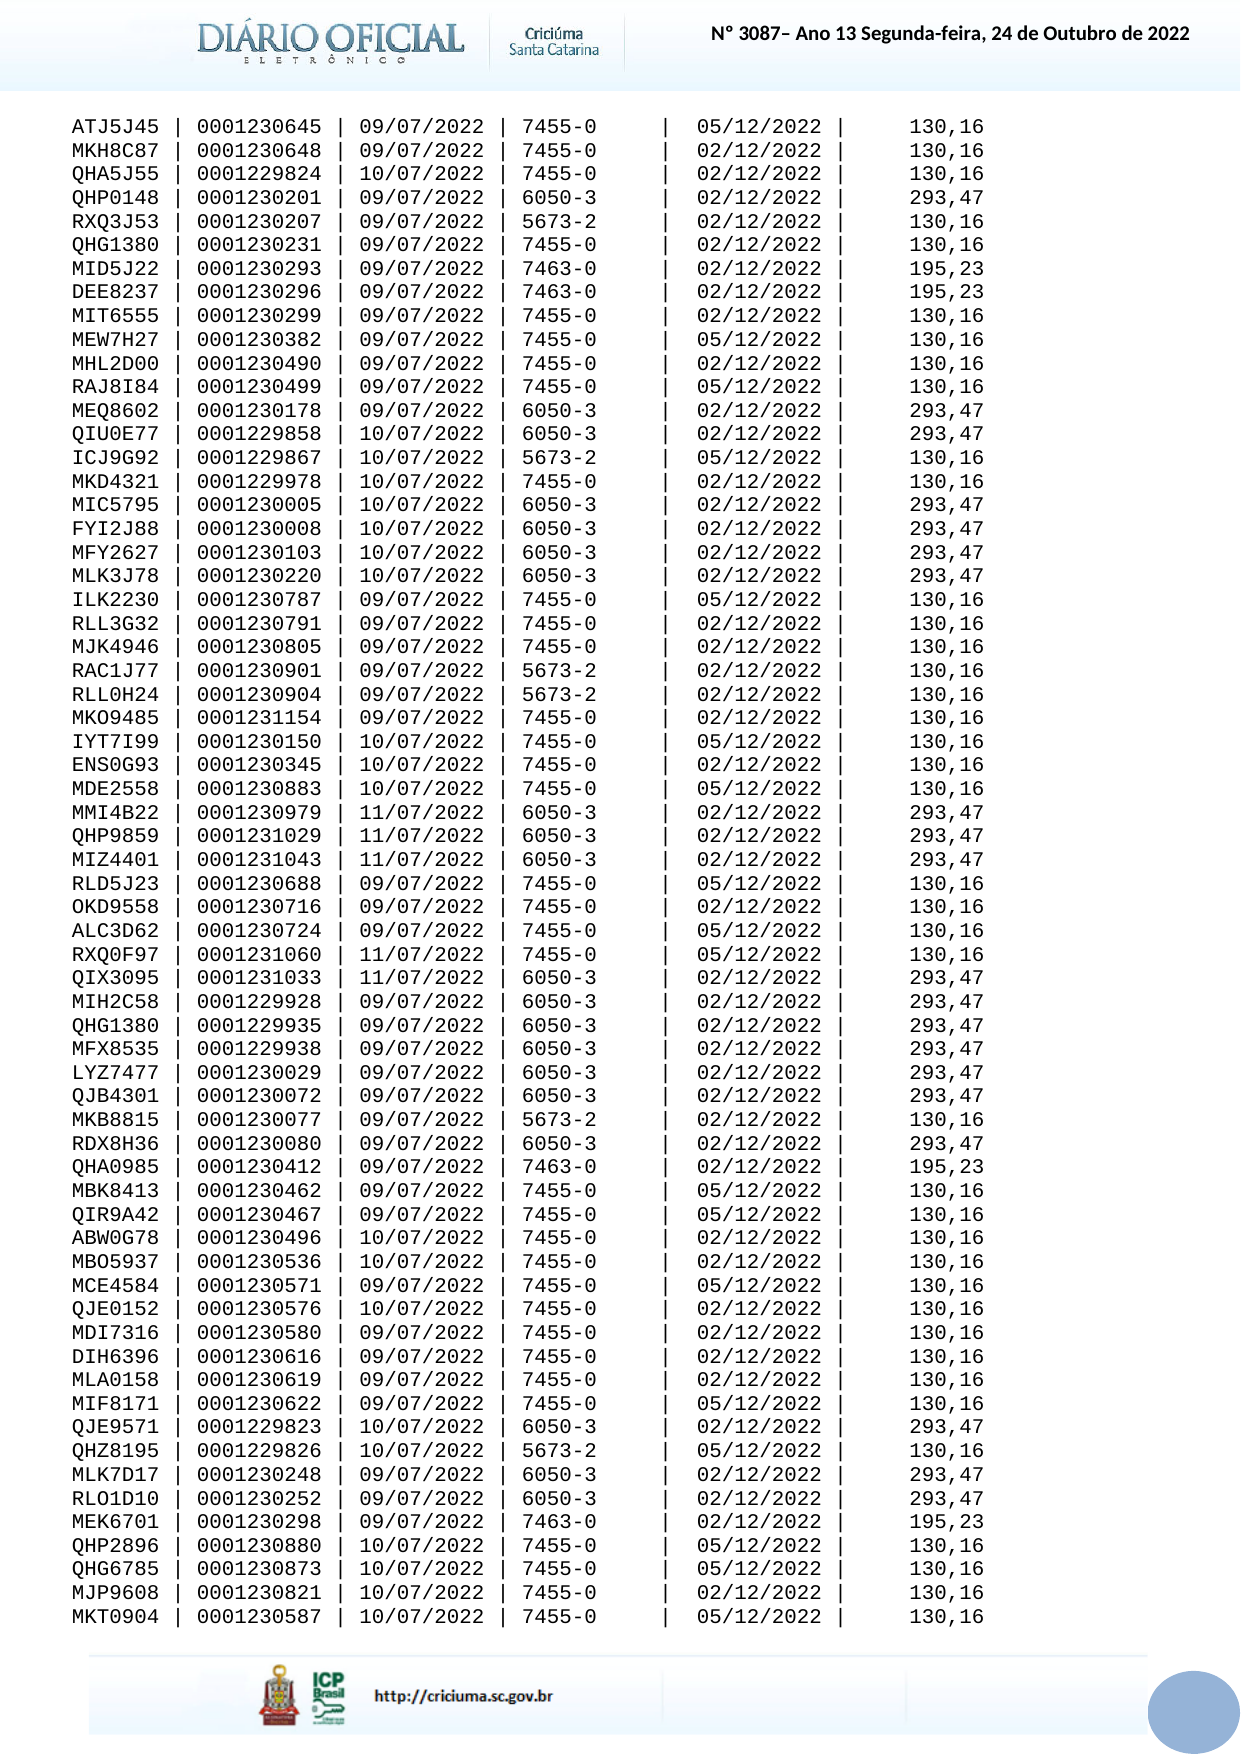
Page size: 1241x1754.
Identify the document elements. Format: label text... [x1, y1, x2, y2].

text MIH2C58 | 0001229928 | 09/07/2022 | 6050-3 | 02/12/2022 | 293,47 [59, 991, 1167, 1014]
text MFY2627 | 0001230103 | 10/07/2022 | 6050-3 | 02/12/2022 | 293,47 [59, 542, 1167, 565]
text MKB8815 | 0001230077 | 09/07/2022 | 5673-2 | 02/12/2022 | 130,16 [59, 1109, 1167, 1133]
text RLL0H24 | 0001230904 | 09/07/2022 | 5673-2 | 02/12/2022 | 130,16 [59, 683, 1167, 707]
text IYT7I99 | 0001230150 | 10/07/2022 | 7455-0 | 05/12/2022 | 130,16 [59, 731, 1167, 754]
text QJE0152 | 0001230576 | 10/07/2022 | 7455-0 | 02/12/2022 | 130,16 [59, 1298, 1167, 1322]
text QIR9A42 | 0001230467 | 09/07/2022 | 7455-0 | 05/12/2022 | 130,16 [59, 1204, 1167, 1227]
text MID5J22 | 0001230293 | 09/07/2022 | 7463-0 | 02/12/2022 | 195,23 [59, 258, 1167, 282]
text MBO5937 | 0001230536 | 10/07/2022 | 7455-0 | 02/12/2022 | 130,16 [59, 1251, 1167, 1275]
text MKD4321 | 0001229978 | 10/07/2022 | 7455-0 | 02/12/2022 | 130,16 [59, 471, 1167, 494]
text MJK4946 | 0001230805 | 09/07/2022 | 7455-0 | 02/12/2022 | 130,16 [59, 636, 1167, 660]
text QHA5J55 | 0001229824 | 10/07/2022 | 7455-0 | 02/12/2022 | 130,16 [59, 163, 1167, 187]
text RDX8H36 | 0001230080 | 09/07/2022 | 6050-3 | 02/12/2022 | 293,47 [59, 1133, 1167, 1156]
text QIU0E77 | 0001229858 | 10/07/2022 | 6050-3 | 02/12/2022 | 293,47 [59, 423, 1167, 447]
text MDE2558 | 0001230883 | 10/07/2022 | 7455-0 | 05/12/2022 | 130,16 [59, 778, 1167, 802]
text ABW0G78 | 0001230496 | 10/07/2022 | 7455-0 | 02/12/2022 | 130,16 [59, 1227, 1167, 1251]
text RXQ0F97 | 0001231060 | 11/07/2022 | 7455-0 | 05/12/2022 | 130,16 [59, 944, 1167, 967]
text MEK6701 | 0001230298 | 09/07/2022 | 7463-0 | 02/12/2022 | 195,23 [59, 1511, 1167, 1535]
text QHP2896 | 0001230880 | 10/07/2022 | 7455-0 | 05/12/2022 | 130,16 [59, 1535, 1167, 1558]
text MLK7D17 | 0001230248 | 09/07/2022 | 6050-3 | 02/12/2022 | 293,47 [59, 1464, 1167, 1487]
text RXQ3J53 | 0001230207 | 09/07/2022 | 5673-2 | 02/12/2022 | 130,16 [59, 211, 1167, 234]
text RLD5J23 | 0001230688 | 09/07/2022 | 7455-0 | 05/12/2022 | 130,16 [59, 873, 1167, 896]
text MEW7H27 | 0001230382 | 09/07/2022 | 7455-0 | 05/12/2022 | 130,16 [59, 329, 1167, 352]
text QHA0985 | 0001230412 | 09/07/2022 | 7463-0 | 02/12/2022 | 195,23 [59, 1156, 1167, 1180]
text QHP0148 | 0001230201 | 09/07/2022 | 6050-3 | 02/12/2022 | 293,47 [59, 187, 1167, 211]
text MKT0904 | 0001230587 | 10/07/2022 | 7455-0 | 05/12/2022 | 130,16 [59, 1606, 1167, 1629]
text MLA0158 | 0001230619 | 09/07/2022 | 7455-0 | 02/12/2022 | 130,16 [59, 1369, 1167, 1393]
text MCE4584 | 0001230571 | 09/07/2022 | 7455-0 | 05/12/2022 | 130,16 [59, 1275, 1167, 1298]
text MEQ8602 | 0001230178 | 09/07/2022 | 6050-3 | 02/12/2022 | 293,47 [59, 400, 1167, 423]
text MIT6555 | 0001230299 | 09/07/2022 | 7455-0 | 02/12/2022 | 130,16 [59, 305, 1167, 329]
text ALC3D62 | 0001230724 | 09/07/2022 | 7455-0 | 05/12/2022 | 130,16 [59, 920, 1167, 944]
text QHG6785 | 0001230873 | 10/07/2022 | 7455-0 | 05/12/2022 | 130,16 [59, 1558, 1167, 1582]
text MFX8535 | 0001229938 | 09/07/2022 | 6050-3 | 02/12/2022 | 293,47 [59, 1038, 1167, 1062]
text FYI2J88 | 0001230008 | 10/07/2022 | 6050-3 | 02/12/2022 | 293,47 [59, 518, 1167, 542]
text MIC5795 | 0001230005 | 10/07/2022 | 6050-3 | 02/12/2022 | 293,47 [59, 494, 1167, 518]
text MJP9608 | 0001230821 | 10/07/2022 | 7455-0 | 02/12/2022 | 130,16 [59, 1582, 1167, 1606]
text QIX3095 | 0001231033 | 11/07/2022 | 6050-3 | 02/12/2022 | 293,47 [59, 967, 1167, 991]
text MKO9485 | 0001231154 | 09/07/2022 | 7455-0 | 02/12/2022 | 130,16 [59, 707, 1167, 731]
text ICJ9G92 | 0001229867 | 10/07/2022 | 5673-2 | 05/12/2022 | 130,16 [59, 447, 1167, 471]
text MHL2D00 | 0001230490 | 09/07/2022 | 7455-0 | 02/12/2022 | 130,16 [59, 352, 1167, 376]
text QJE9571 | 0001229823 | 10/07/2022 | 6050-3 | 02/12/2022 | 293,47 [59, 1417, 1167, 1440]
text RAC1J77 | 0001230901 | 09/07/2022 | 5673-2 | 02/12/2022 | 130,16 [59, 660, 1167, 683]
text MLK3J78 | 0001230220 | 10/07/2022 | 6050-3 | 02/12/2022 | 293,47 [59, 565, 1167, 589]
text QJB4301 | 0001230072 | 09/07/2022 | 6050-3 | 02/12/2022 | 293,47 [59, 1086, 1167, 1109]
text DEE8237 | 0001230296 | 09/07/2022 | 7463-0 | 02/12/2022 | 195,23 [59, 282, 1167, 305]
text MBK8413 | 0001230462 | 09/07/2022 | 7455-0 | 05/12/2022 | 130,16 [59, 1180, 1167, 1204]
text ILK2230 | 0001230787 | 09/07/2022 | 7455-0 | 05/12/2022 | 130,16 [59, 589, 1167, 613]
text RLO1D10 | 0001230252 | 09/07/2022 | 6050-3 | 02/12/2022 | 293,47 [59, 1487, 1167, 1511]
text MKH8C87 | 0001230648 | 09/07/2022 | 7455-0 | 02/12/2022 | 130,16 [59, 140, 1167, 163]
text QHZ8195 | 0001229826 | 10/07/2022 | 5673-2 | 05/12/2022 | 130,16 [59, 1440, 1167, 1464]
text MDI7316 | 0001230580 | 09/07/2022 | 7455-0 | 02/12/2022 | 130,16 [59, 1322, 1167, 1346]
text ATJ5J45 | 0001230645 | 09/07/2022 | 7455-0 | 05/12/2022 | 130,16 [59, 116, 1167, 140]
text OKD9558 | 0001230716 | 09/07/2022 | 7455-0 | 02/12/2022 | 130,16 [59, 896, 1167, 920]
text DIH6396 | 0001230616 | 09/07/2022 | 7455-0 | 02/12/2022 | 130,16 [59, 1346, 1167, 1369]
text QHG1380 | 0001230231 | 09/07/2022 | 7455-0 | 02/12/2022 | 130,16 [59, 234, 1167, 258]
text RLL3G32 | 0001230791 | 09/07/2022 | 7455-0 | 02/12/2022 | 130,16 [59, 613, 1167, 636]
text RAJ8I84 | 0001230499 | 09/07/2022 | 7455-0 | 05/12/2022 | 130,16 [59, 376, 1167, 400]
text MMI4B22 | 0001230979 | 11/07/2022 | 6050-3 | 02/12/2022 | 293,47 [59, 802, 1167, 825]
text QHG1380 | 0001229935 | 09/07/2022 | 6050-3 | 02/12/2022 | 293,47 [59, 1014, 1167, 1038]
text MIF8171 | 0001230622 | 09/07/2022 | 7455-0 | 05/12/2022 | 130,16 [59, 1393, 1167, 1417]
text ENS0G93 | 0001230345 | 10/07/2022 | 7455-0 | 02/12/2022 | 130,16 [59, 754, 1167, 778]
text MIZ4401 | 0001231043 | 11/07/2022 | 6050-3 | 02/12/2022 | 293,47 [59, 849, 1167, 873]
text LYZ7477 | 0001230029 | 09/07/2022 | 6050-3 | 02/12/2022 | 293,47 [59, 1062, 1167, 1086]
text QHP9859 | 0001231029 | 11/07/2022 | 6050-3 | 02/12/2022 | 293,47 [59, 825, 1167, 849]
